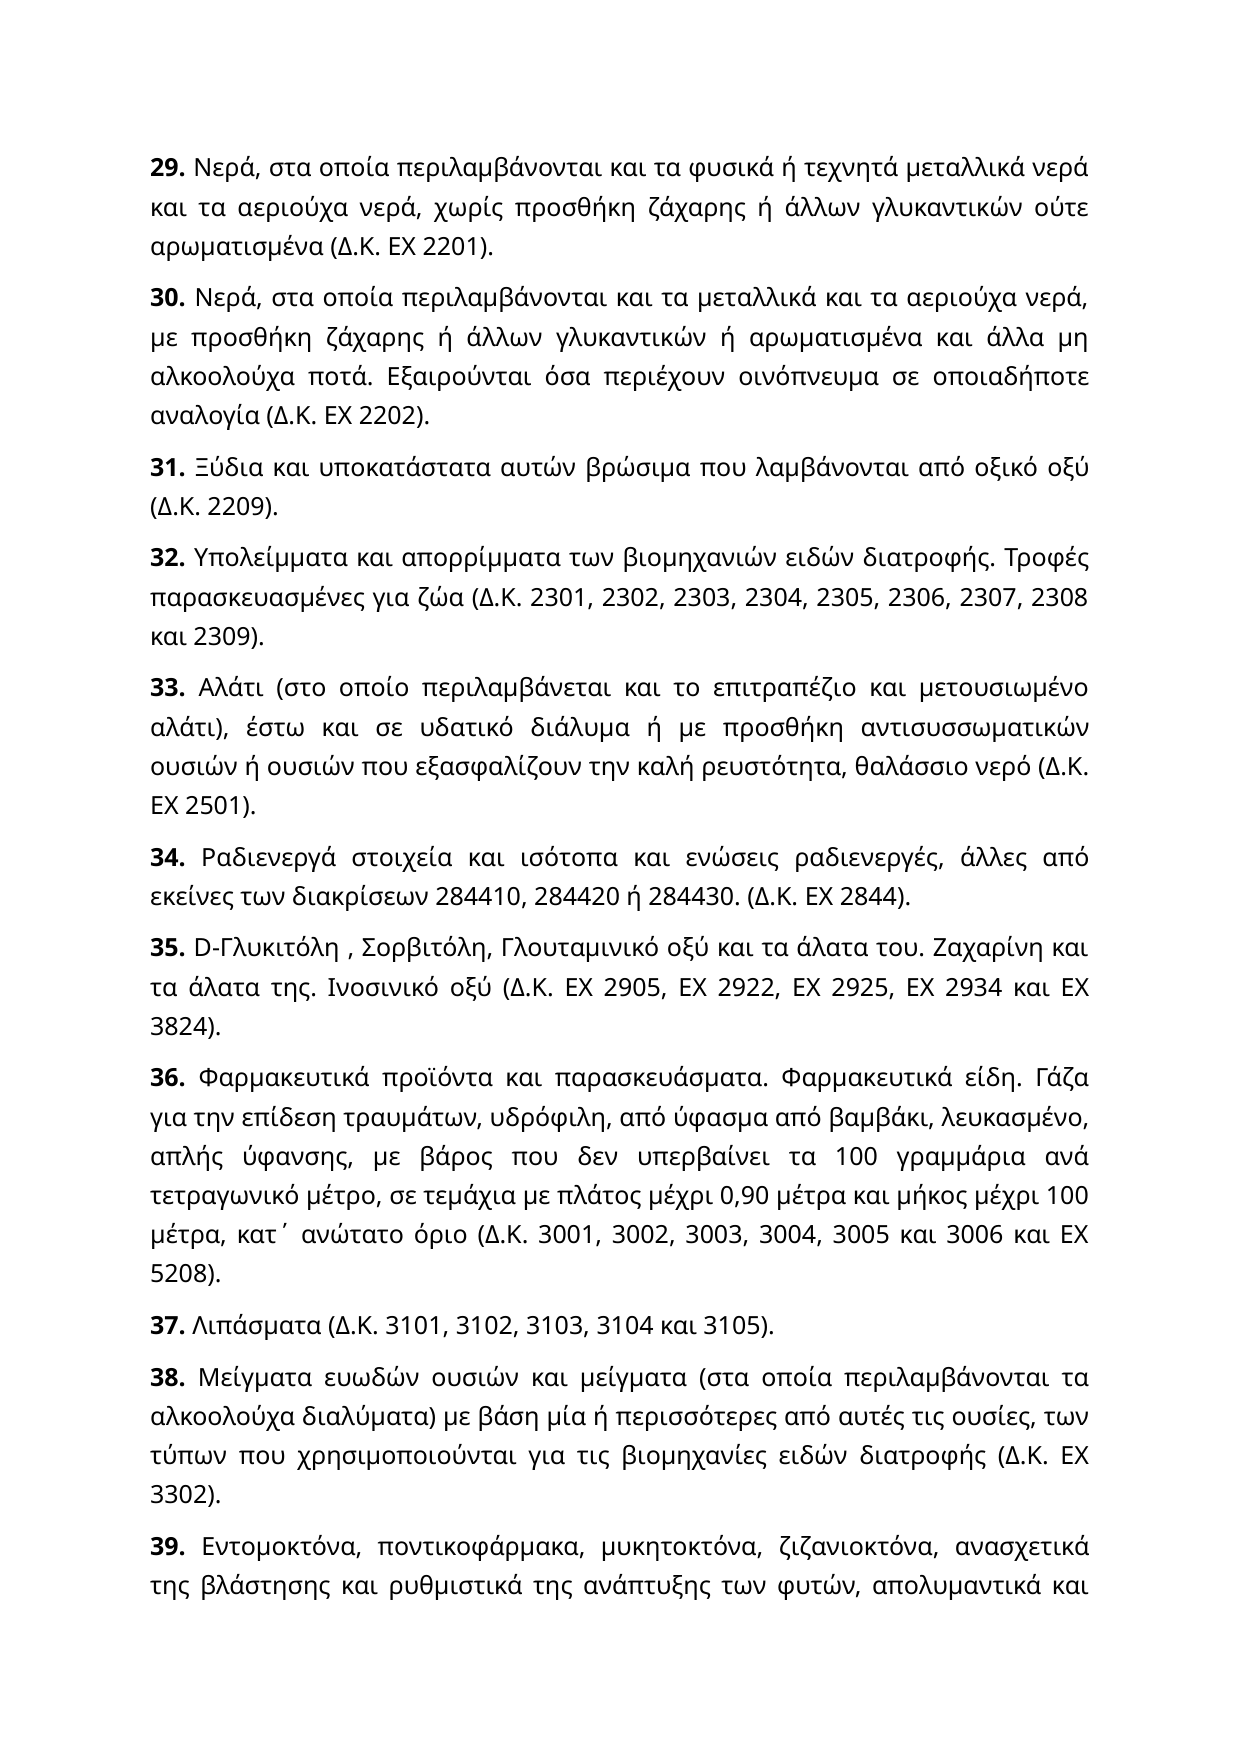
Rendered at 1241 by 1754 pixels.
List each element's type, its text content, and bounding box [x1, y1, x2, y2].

text 38. Μείγματα ευωδών ουσιών και μείγματα (στα οποία περιλαμβάνονται τα αλκοολούχα διαλύματα) με βάση μία ή περισσότερες από αυτές τις ουσίες, των τύπων που χρησιμοποιούνται για τις βιομηχανίες ειδών διατροφής (Δ.Κ. ΕΧ 3302). [150, 1359, 1090, 1511]
text 29. Νερά, στα οποία περιλαμβάνονται και τα φυσικά ή τεχνητά μεταλλικά νερά και τα αεριούχα νερά, χωρίς προσθήκη ζάχαρης ή άλλων γλυκαντικών ούτε αρωματισμένα (Δ.Κ. ΕΧ 2201). [150, 150, 1090, 262]
text 37. Λιπάσματα (Δ.Κ. 3101, 3102, 3103, 3104 και 3105). [150, 1307, 1090, 1342]
text 30. Νερά, στα οποία περιλαμβάνονται και τα μεταλλικά και τα αεριούχα νερά, με προσθήκη ζάχαρης ή άλλων γλυκαντικών ή αρωματισμένα και άλλα μη αλκοολούχα ποτά. Εξαιρούνται όσα περιέχουν οινόπνευμα σε οποιαδήποτε αναλογία (Δ.Κ. ΕΧ 2202). [150, 280, 1090, 432]
text 33. Αλάτι (στο οποίο περιλαμβάνεται και το επιτραπέζιο και μετουσιωμένο αλάτι), έστω και σε υδατικό διάλυμα ή με προσθήκη αντισυσσωματικών ουσιών ή ουσιών που εξασφαλίζουν την καλή ρευστότητα, θαλάσσιο νερό (Δ.Κ. ΕΧ 2501). [150, 670, 1090, 822]
text 31. Ξύδια και υποκατάστατα αυτών βρώσιμα που λαμβάνονται από οξικό οξύ (Δ.Κ. 2209). [150, 449, 1090, 522]
text 36. Φαρμακευτικά προϊόντα και παρασκευάσματα. Φαρμακευτικά είδη. Γάζα για την επίδεση τραυμάτων, υδρόφιλη, από ύφασμα από βαμβάκι, λευκασμένο, απλής ύφανσης, με βάρος που δεν υπερβαίνει τα 100 γραμμάρια ανά τετραγωνικό μέτρο, σε τεμάχια με πλάτος μέχρι 0,90 μέτρα και μήκος μέχρι 100 μέτρα, κατ΄ ανώτατο όριο (Δ.Κ. 3001, 3002, 3003, 3004, 3005 και 3006 και ΕΧ 5208). [150, 1060, 1090, 1290]
text 35. D-Γλυκιτόλη , Σορβιτόλη, Γλουταμινικό οξύ και τα άλατα του. Ζαχαρίνη και τα άλατα της. Ινοσινικό οξύ (Δ.Κ. ΕΧ 2905, ΕΧ 2922, ΕΧ 2925, ΕΧ 2934 και ΕΧ 3824). [150, 930, 1090, 1042]
text 39. Εντομοκτόνα, ποντικοφάρμακα, μυκητοκτόνα, ζιζανιοκτόνα, ανασχετικά της βλάστησης και ρυθμιστικά της ανάπτυξης των φυτών, απολυμαντικά και [150, 1528, 1090, 1602]
text 34. Ραδιενεργά στοιχεία και ισότοπα και ενώσεις ραδιενεργές, άλλες από εκείνες των διακρίσεων 284410, 284420 ή 284430. (Δ.Κ. ΕΧ 2844). [150, 839, 1090, 912]
text 32. Υπολείμματα και απορρίμματα των βιομηχανιών ειδών διατροφής. Τροφές παρασκευασμένες για ζώα (Δ.Κ. 2301, 2302, 2303, 2304, 2305, 2306, 2307, 2308 και 2309). [150, 540, 1090, 652]
